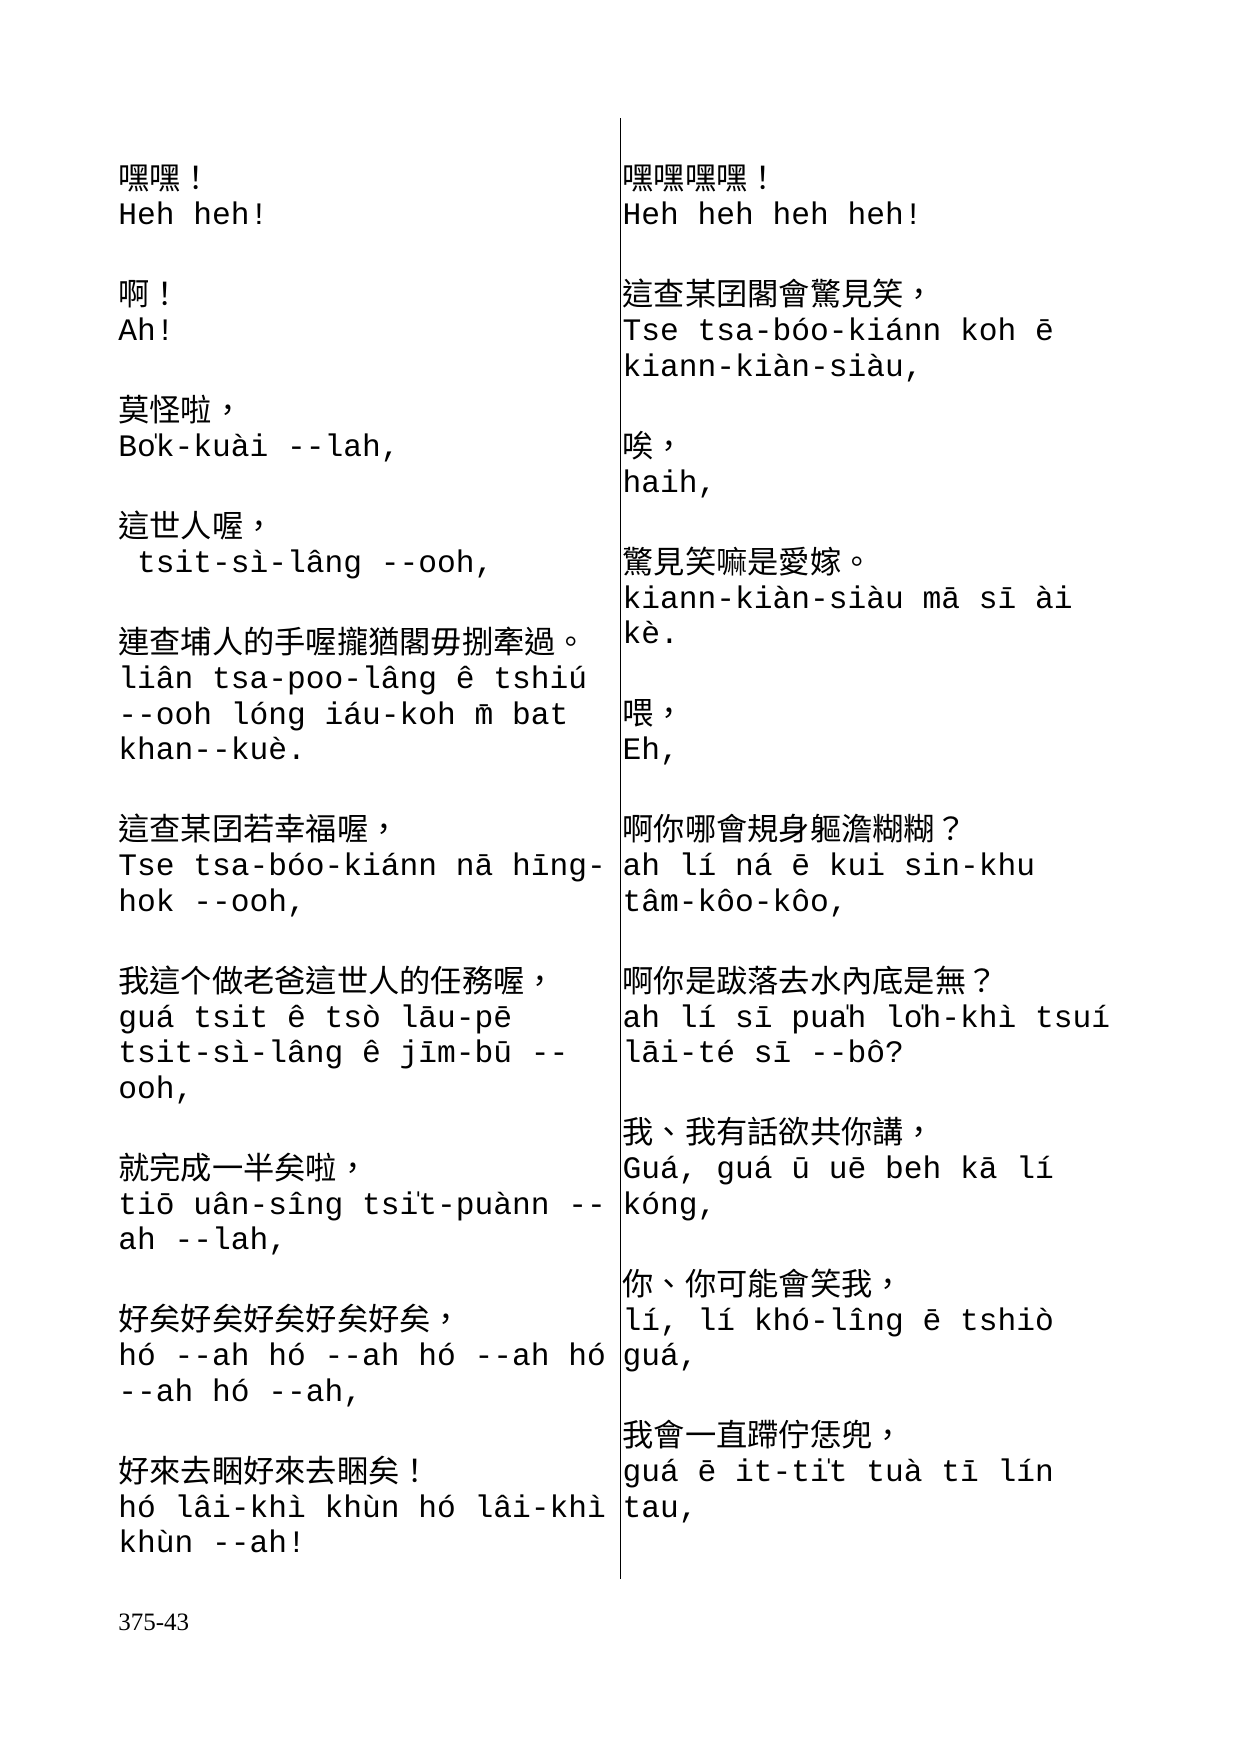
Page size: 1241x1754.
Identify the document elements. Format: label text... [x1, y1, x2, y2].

text 驚見笑嘛是愛嫁。 [622, 537, 1122, 582]
text haih, [622, 466, 1122, 502]
text Guá, guá ū uē beh kā lí kóng, [622, 1153, 1122, 1223]
text 這查某囝閣會驚見笑， [622, 269, 1122, 315]
text ah lí ná ē kui sin-khu tâm-kôo-kôo, [622, 850, 1122, 921]
text 唉， [622, 421, 1122, 466]
text 就完成一半矣啦， [118, 1143, 618, 1188]
text guá tsit ê tsò lāu-pē tsit-sì-lâng ê jīm-bū --ooh, [118, 1001, 618, 1107]
text 我會一直蹛佇恁兜， [622, 1410, 1122, 1456]
text Tse tsa-bóo-kiánn koh ē kiann-kiàn-siàu, [622, 315, 1122, 386]
text 嘿嘿！ [118, 153, 618, 199]
text 這查某囝若幸福喔， [118, 804, 618, 850]
text 啊！ [118, 269, 618, 315]
text 好來去睏好來去睏矣！ [118, 1446, 618, 1491]
text kiann-kiàn-siàu mā sī ài kè. [622, 582, 1122, 653]
text hó lâi-khì khùn hó lâi-khì khùn --ah! [118, 1491, 618, 1562]
text 我、我有話欲共你講， [622, 1107, 1122, 1153]
text lí, lí khó-lîng ē tshiò guá, [622, 1304, 1122, 1375]
text 嘿嘿嘿嘿！ [622, 153, 1122, 199]
text Bo̍k-kuài --lah, [118, 431, 618, 466]
text 莫怪啦， [118, 386, 618, 431]
text 我這个做老爸這世人的任務喔， [118, 956, 618, 1001]
text 這世人喔， [118, 502, 618, 547]
text liân tsa-poo-lâng ê tshiú --ooh lóng iáu-koh m̄ bat khan--kuè. [118, 663, 618, 769]
text 你、你可能會笑我， [622, 1259, 1122, 1304]
text hó --ah hó --ah hó --ah hó --ah hó --ah, [118, 1339, 618, 1410]
text tiō uân-sîng tsi̍t-puànn --ah --lah, [118, 1188, 618, 1259]
text Ah! [118, 315, 618, 350]
text 連查埔人的手喔攏猶閣毋捌牽過。 [118, 618, 618, 663]
text tsit-sì-lâng --ooh, [118, 547, 618, 582]
text Eh, [622, 734, 1122, 769]
text 好矣好矣好矣好矣好矣， [118, 1294, 618, 1339]
text ah lí sī pua̍h lo̍h-khì tsuí lāi-té sī --bô? [622, 1001, 1122, 1072]
text 啊你是跋落去水內底是無？ [622, 956, 1122, 1001]
text guá ē it-ti̍t tuà tī lín tau, [622, 1456, 1122, 1526]
text 喂， [622, 688, 1122, 734]
text 啊你哪會規身軀澹糊糊？ [622, 804, 1122, 850]
text Heh heh heh heh! [622, 199, 1122, 234]
text Tse tsa-bóo-kiánn nā hīng-hok --ooh, [118, 850, 618, 921]
text Heh heh! [118, 199, 618, 234]
